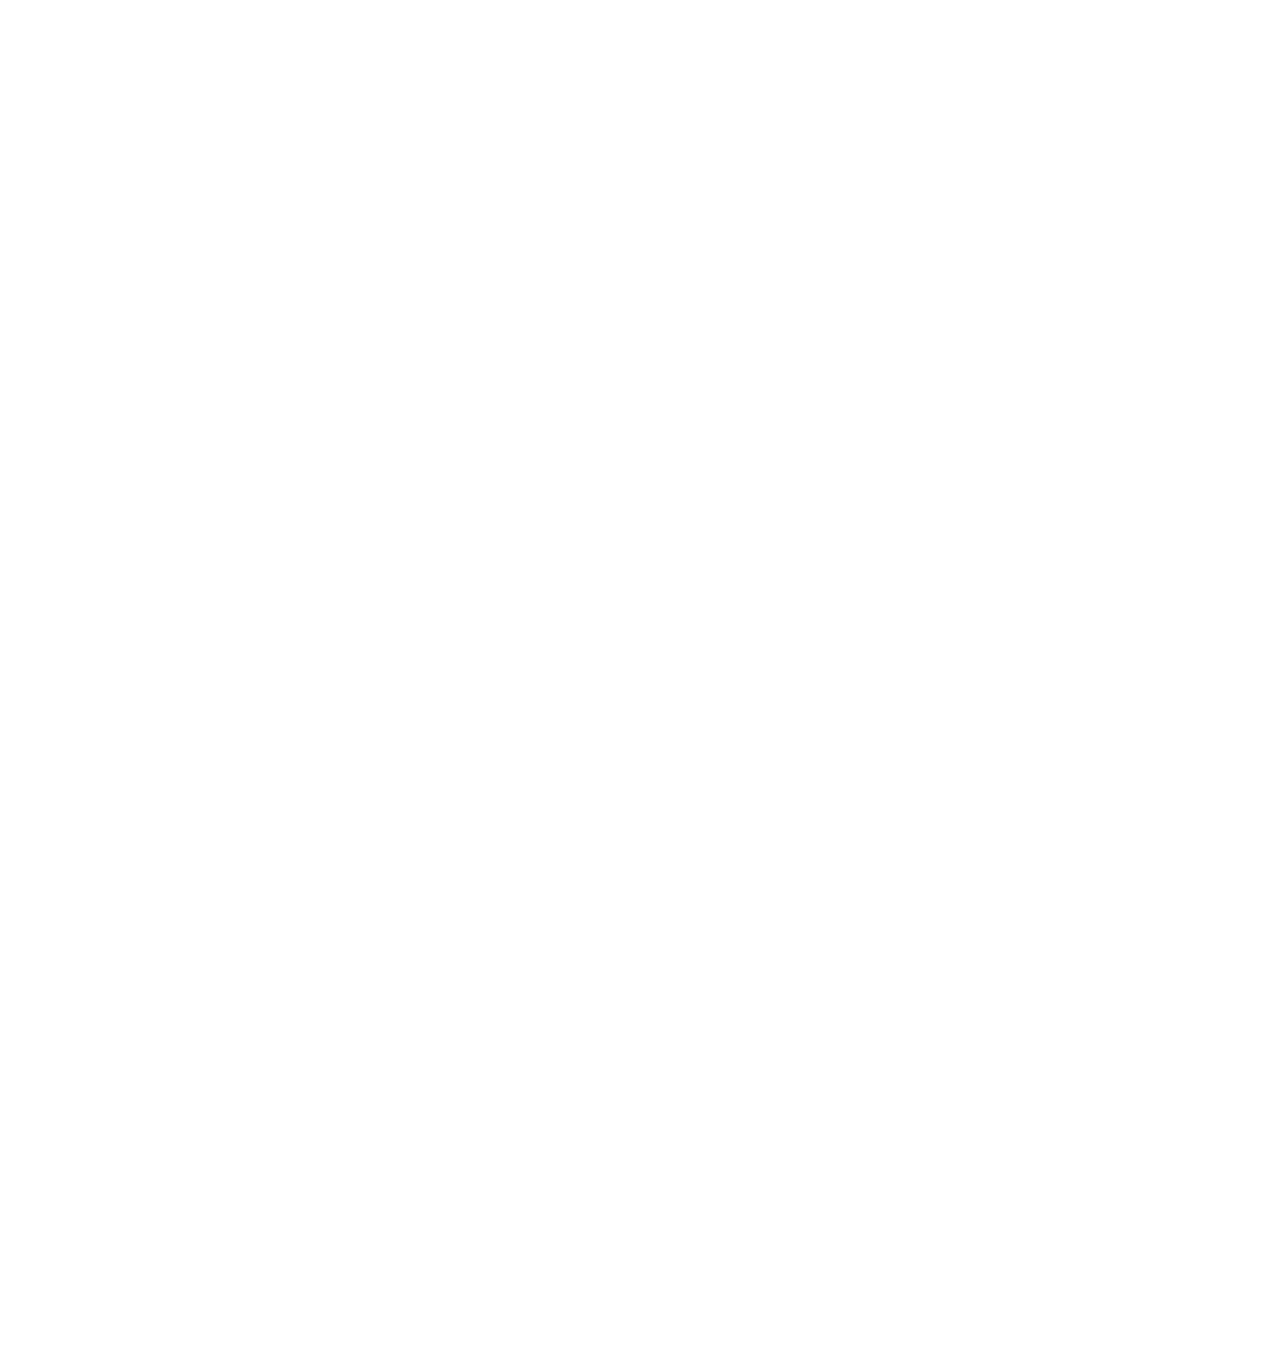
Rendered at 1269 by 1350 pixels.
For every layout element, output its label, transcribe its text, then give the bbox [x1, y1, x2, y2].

text </if> [118, 27, 1199, 51]
text </if> [118, 54, 1199, 78]
text </for> [118, 78, 1199, 104]
